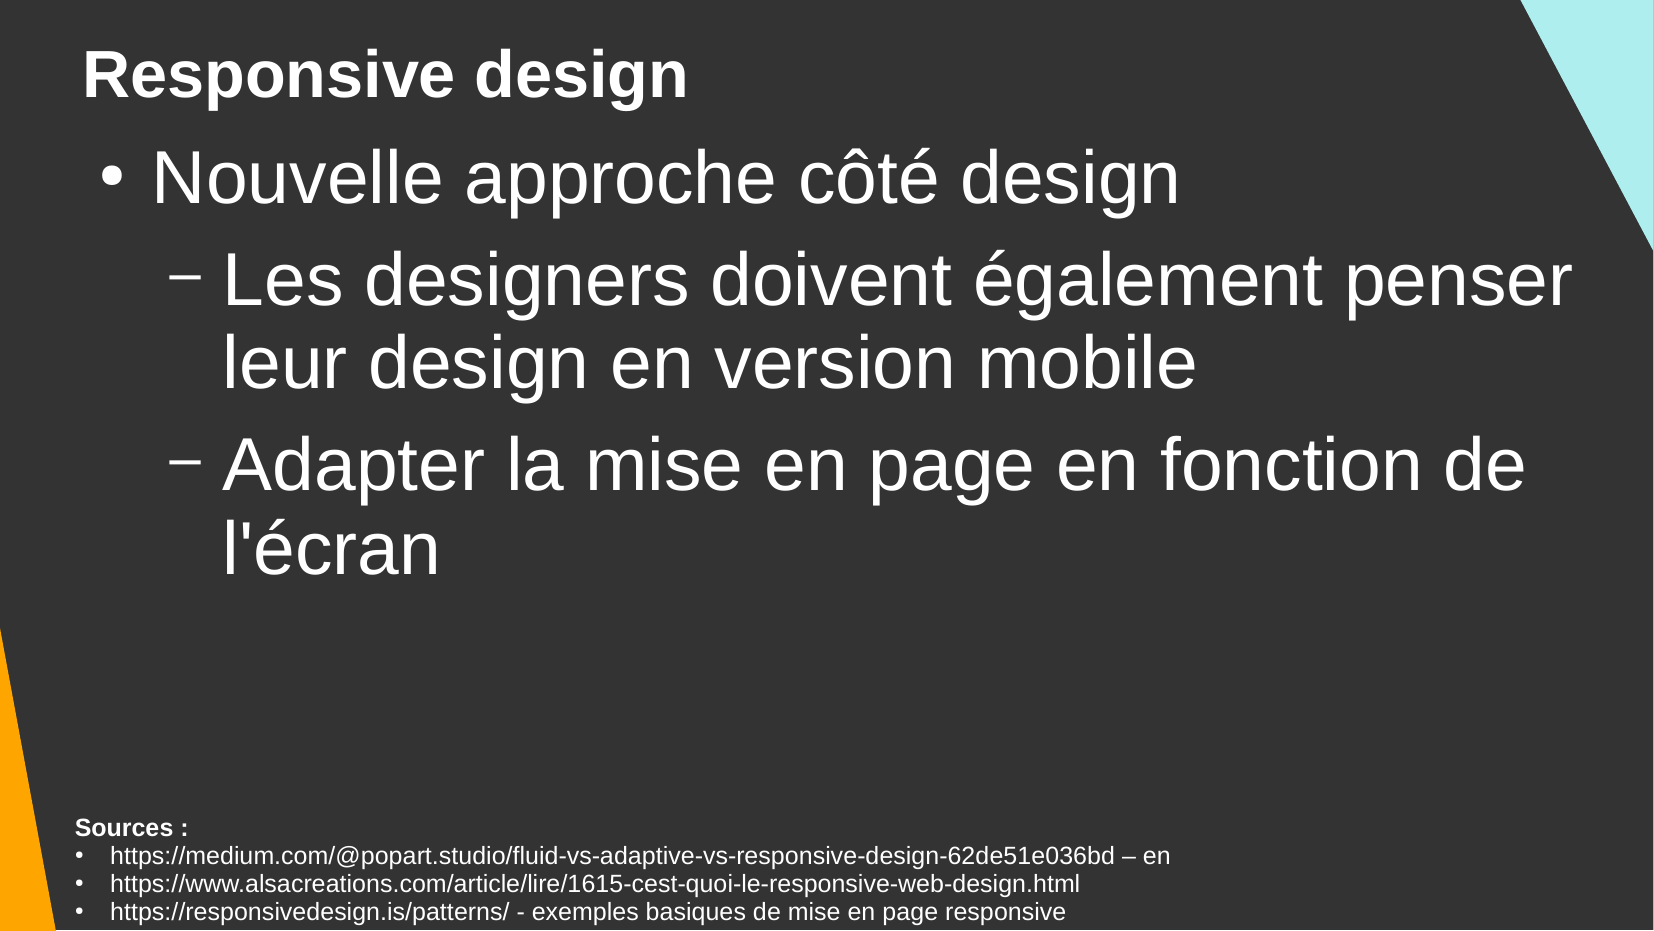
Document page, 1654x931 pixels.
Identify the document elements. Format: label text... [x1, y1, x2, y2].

title Responsive design [82, 37, 1571, 114]
text_box [0, 628, 56, 931]
list Nouvelle approche côté design Les designers doivent également penser leur design en version mobile Adapter la mise en page en fonction de l'écran [80, 135, 1605, 736]
text_box [1520, 0, 1654, 253]
text_box Sources : https://medium.com/@popart.studio/fluid-vs-adaptive-vs-responsive-design-62de51e036bd – en https://www.alsacreations.com/article/lire/1615-cest-quoi-le-responsive-web-design.html https://responsivedesign.is/patterns/ - exemples basiques de mise en page responsive [60, 806, 1546, 931]
